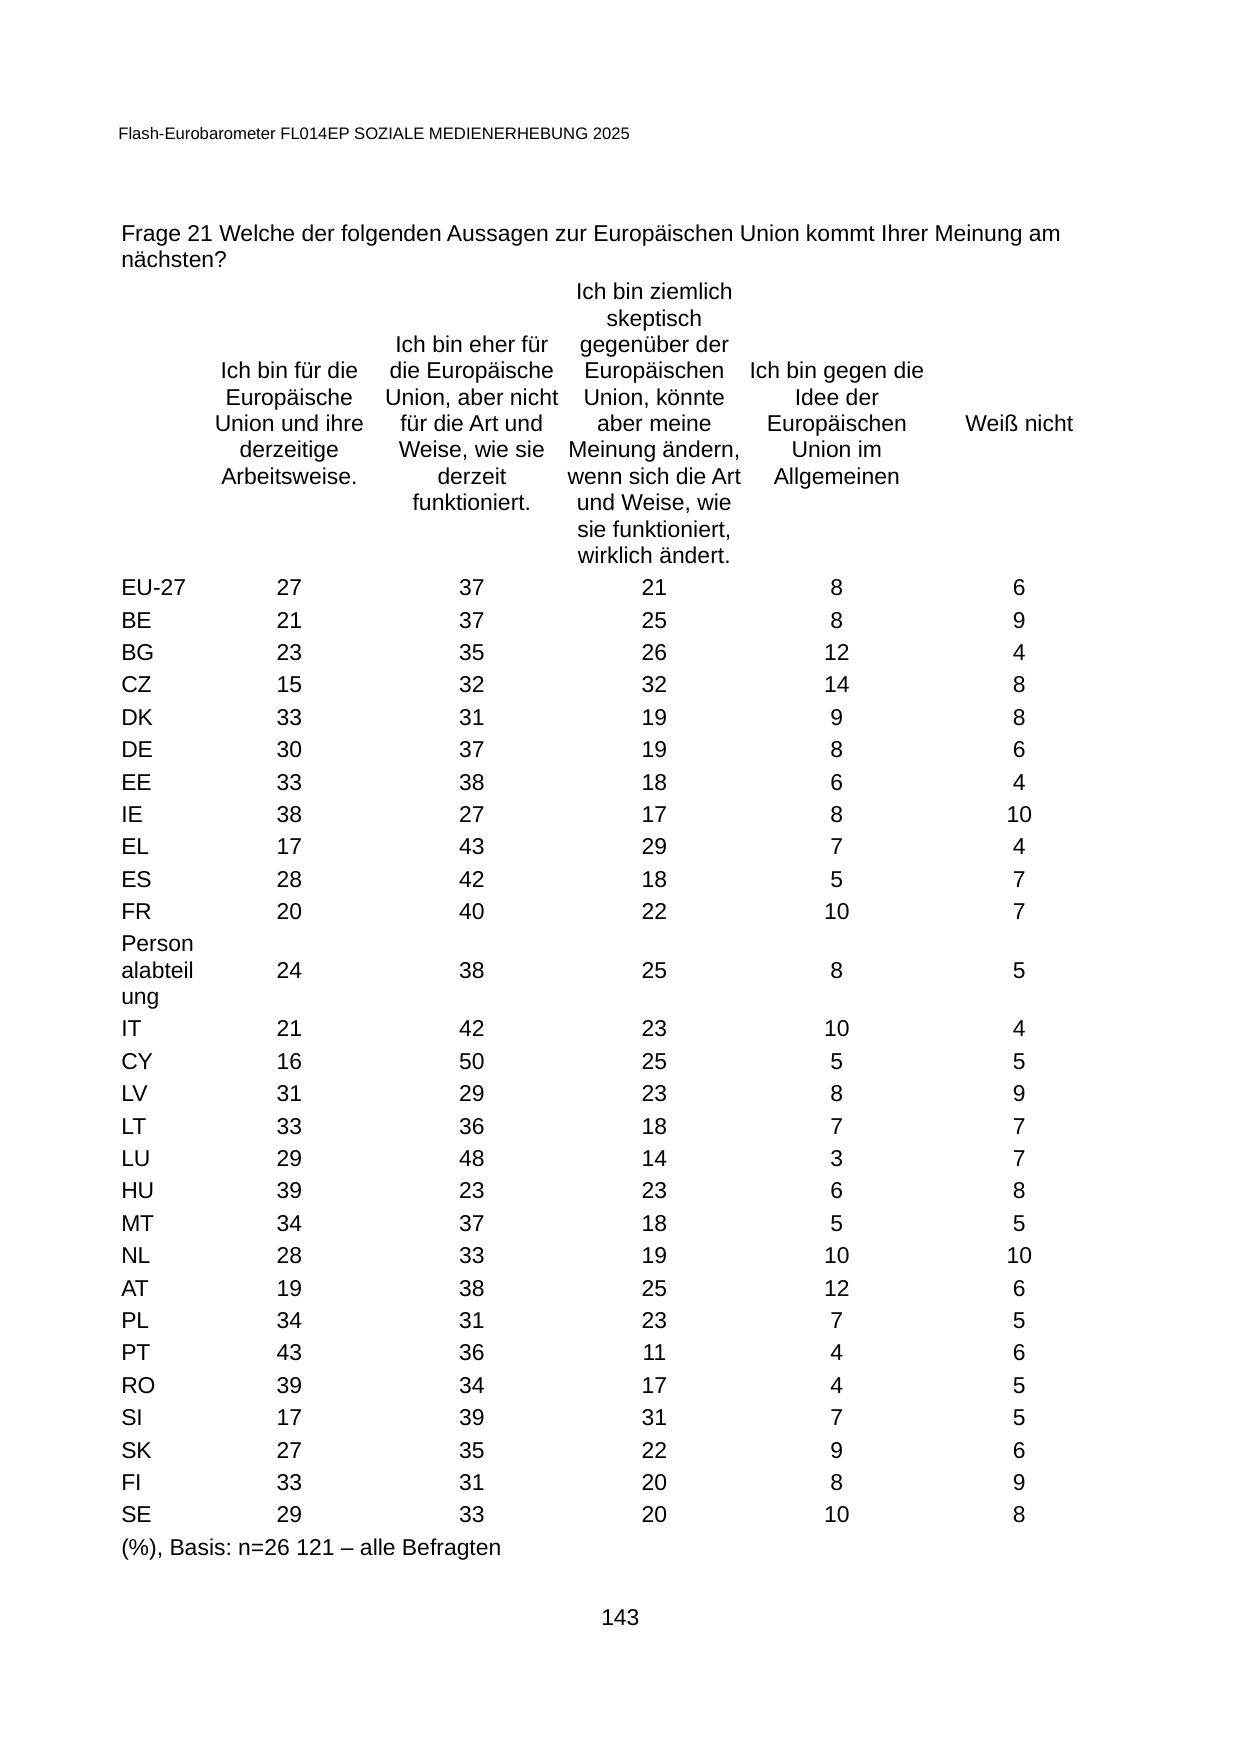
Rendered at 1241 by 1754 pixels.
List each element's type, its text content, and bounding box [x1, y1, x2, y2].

table_cell 20 [198, 895, 380, 927]
table_cell EE [118, 766, 198, 798]
table_cell 33 [198, 766, 380, 798]
table_cell 14 [563, 1142, 745, 1174]
table_cell 31 [380, 701, 563, 733]
table_cell 27 [198, 1434, 380, 1466]
table_cell 7 [928, 863, 1110, 895]
table_cell CZ [118, 668, 198, 701]
table_cell 8 [928, 701, 1110, 733]
table_cell 9 [928, 1077, 1110, 1109]
table_cell 23 [198, 636, 380, 668]
table_cell 39 [380, 1401, 563, 1433]
table_cell BG [118, 636, 198, 668]
table_cell 10 [745, 1498, 928, 1531]
table_cell 4 [928, 1013, 1110, 1045]
table_cell 8 [928, 1174, 1110, 1207]
table_cell 28 [198, 863, 380, 895]
table_cell 18 [563, 1207, 745, 1239]
table_cell 16 [198, 1045, 380, 1077]
table_cell 38 [380, 928, 563, 1012]
table_cell IT [118, 1013, 198, 1045]
table_cell 39 [198, 1174, 380, 1207]
table_cell FI [118, 1466, 198, 1498]
table_cell 40 [380, 895, 563, 927]
table_cell 42 [380, 863, 563, 895]
table_cell 15 [198, 668, 380, 701]
table_cell SE [118, 1498, 198, 1531]
table_cell 9 [928, 1466, 1110, 1498]
table_cell 10 [745, 1013, 928, 1045]
table_cell 5 [928, 1207, 1110, 1239]
table_cell AT [118, 1272, 198, 1304]
table_cell 38 [198, 798, 380, 830]
table_cell 17 [198, 1401, 380, 1433]
table_cell 37 [380, 733, 563, 766]
table_cell 23 [563, 1304, 745, 1336]
table_cell 34 [380, 1369, 563, 1401]
table_cell 8 [745, 604, 928, 636]
table_cell 29 [198, 1498, 380, 1531]
table_cell MT [118, 1207, 198, 1239]
table_cell 23 [563, 1174, 745, 1207]
table_cell 19 [563, 733, 745, 766]
table_cell 9 [745, 701, 928, 733]
table_cell 33 [198, 1466, 380, 1498]
table_cell 10 [745, 895, 928, 927]
table_cell 8 [928, 668, 1110, 701]
table_cell RO [118, 1369, 198, 1401]
table_cell 10 [928, 798, 1110, 830]
table_cell 6 [928, 1272, 1110, 1304]
table_cell NL [118, 1239, 198, 1272]
table_cell 37 [380, 571, 563, 603]
table_cell 37 [380, 604, 563, 636]
table_cell LU [118, 1142, 198, 1174]
table_cell 6 [745, 766, 928, 798]
table_cell 37 [380, 1207, 563, 1239]
table_cell 22 [563, 1434, 745, 1466]
table_cell 35 [380, 1434, 563, 1466]
table_cell 25 [563, 1045, 745, 1077]
table_cell 32 [563, 668, 745, 701]
table_cell 42 [380, 1013, 563, 1045]
table_cell PL [118, 1304, 198, 1336]
table_cell 32 [380, 668, 563, 701]
table_cell 8 [745, 928, 928, 1012]
table_cell 34 [198, 1207, 380, 1239]
table_cell 5 [928, 1304, 1110, 1336]
table_cell 7 [928, 895, 1110, 927]
table_cell 6 [928, 571, 1110, 603]
table_cell 7 [745, 1401, 928, 1433]
table_cell 4 [928, 830, 1110, 863]
table_cell EL [118, 830, 198, 863]
table_cell 33 [380, 1498, 563, 1531]
table_cell 18 [563, 863, 745, 895]
table_cell 17 [198, 830, 380, 863]
table_cell 43 [198, 1336, 380, 1369]
table_cell 5 [745, 863, 928, 895]
table_cell IE [118, 798, 198, 830]
table_cell 19 [563, 701, 745, 733]
table_cell 4 [928, 766, 1110, 798]
table_cell 25 [563, 1272, 745, 1304]
table_cell 8 [745, 733, 928, 766]
table_cell 5 [928, 1045, 1110, 1077]
table_cell 33 [198, 701, 380, 733]
table_cell 8 [745, 798, 928, 830]
table_cell 9 [928, 604, 1110, 636]
table_cell 38 [380, 766, 563, 798]
table_cell 7 [745, 830, 928, 863]
table_cell Ich bin für die Europäische Union und ihre derzeitige Arbeitsweise. [198, 275, 380, 571]
table_cell LT [118, 1110, 198, 1142]
table_cell 20 [563, 1466, 745, 1498]
table_cell 5 [928, 1401, 1110, 1433]
table_cell DE [118, 733, 198, 766]
table_cell 4 [745, 1369, 928, 1401]
table_cell 26 [563, 636, 745, 668]
table_cell 12 [745, 636, 928, 668]
table_cell 3 [745, 1142, 928, 1174]
table_cell 33 [198, 1110, 380, 1142]
table_cell 5 [745, 1045, 928, 1077]
table_cell 50 [380, 1045, 563, 1077]
table_cell 5 [745, 1207, 928, 1239]
table_cell 8 [928, 1498, 1110, 1531]
table_cell 29 [198, 1142, 380, 1174]
table_cell Weiß nicht [928, 275, 1110, 571]
table_cell 19 [563, 1239, 745, 1272]
table_cell 22 [563, 895, 745, 927]
table_cell 19 [198, 1272, 380, 1304]
table_cell 43 [380, 830, 563, 863]
table_cell 31 [380, 1304, 563, 1336]
table_cell DK [118, 701, 198, 733]
table_cell 36 [380, 1336, 563, 1369]
table_cell LV [118, 1077, 198, 1109]
table_cell 21 [198, 604, 380, 636]
table_cell 23 [380, 1174, 563, 1207]
table_cell 25 [563, 928, 745, 1012]
table_cell 4 [928, 636, 1110, 668]
table_cell HU [118, 1174, 198, 1207]
table_cell 5 [928, 928, 1110, 1012]
table_cell 28 [198, 1239, 380, 1272]
table_cell Ich bin eher für die Europäische Union, aber nicht für die Art und Weise, wie sie derzeit funktioniert. [380, 275, 563, 571]
table_cell 48 [380, 1142, 563, 1174]
table_cell 8 [745, 571, 928, 603]
table_cell 6 [928, 1434, 1110, 1466]
table_cell Personalabteilung [118, 928, 198, 1012]
table_cell 9 [745, 1434, 928, 1466]
table_cell EU-27 [118, 571, 198, 603]
table_cell 4 [745, 1336, 928, 1369]
table_cell 23 [563, 1077, 745, 1109]
table_cell 31 [380, 1466, 563, 1498]
table_cell 25 [563, 604, 745, 636]
table_cell 38 [380, 1272, 563, 1304]
table_cell ES [118, 863, 198, 895]
table_cell 18 [563, 1110, 745, 1142]
table_cell 6 [928, 733, 1110, 766]
table_cell 36 [380, 1110, 563, 1142]
table_cell 27 [380, 798, 563, 830]
table_cell 8 [745, 1077, 928, 1109]
table_cell 7 [745, 1304, 928, 1336]
table_cell 8 [745, 1466, 928, 1498]
table_cell 12 [745, 1272, 928, 1304]
table_cell (%), Basis: n=26 121 – alle Befragten [118, 1531, 1110, 1563]
table_cell 7 [928, 1142, 1110, 1174]
table_cell 29 [563, 830, 745, 863]
table_cell 18 [563, 766, 745, 798]
table_cell 34 [198, 1304, 380, 1336]
table_cell 14 [745, 668, 928, 701]
table_cell Ich bin gegen die Idee der Europäischen Union im Allgemeinen [745, 275, 928, 571]
table_cell [118, 275, 198, 571]
table_cell 23 [563, 1013, 745, 1045]
table_cell 6 [745, 1174, 928, 1207]
table_cell 5 [928, 1369, 1110, 1401]
table_cell 30 [198, 733, 380, 766]
table_cell 31 [563, 1401, 745, 1433]
table_cell 20 [563, 1498, 745, 1531]
table_cell 21 [198, 1013, 380, 1045]
table_cell 10 [745, 1239, 928, 1272]
table_cell 35 [380, 636, 563, 668]
table_cell BE [118, 604, 198, 636]
table_cell 17 [563, 1369, 745, 1401]
table_cell 17 [563, 798, 745, 830]
table_cell 10 [928, 1239, 1110, 1272]
table_header Frage 21 Welche der folgenden Aussagen zur Europäischen Union kommt Ihrer Meinung am nächsten? [118, 217, 1110, 275]
table_cell Ich bin ziemlich skeptisch gegenüber der Europäischen Union, könnte aber meine Meinung ändern, wenn sich die Art und Weise, wie sie funktioniert, wirklich ändert. [563, 275, 745, 571]
table_cell 7 [745, 1110, 928, 1142]
table_cell SI [118, 1401, 198, 1433]
table_cell 24 [198, 928, 380, 1012]
table_cell 6 [928, 1336, 1110, 1369]
table_cell 11 [563, 1336, 745, 1369]
table_cell 7 [928, 1110, 1110, 1142]
table_cell 39 [198, 1369, 380, 1401]
table_cell CY [118, 1045, 198, 1077]
table_cell SK [118, 1434, 198, 1466]
table_cell 29 [380, 1077, 563, 1109]
table_cell 21 [563, 571, 745, 603]
table_cell 27 [198, 571, 380, 603]
table_cell 31 [198, 1077, 380, 1109]
table_cell 33 [380, 1239, 563, 1272]
table_cell FR [118, 895, 198, 927]
table_cell PT [118, 1336, 198, 1369]
